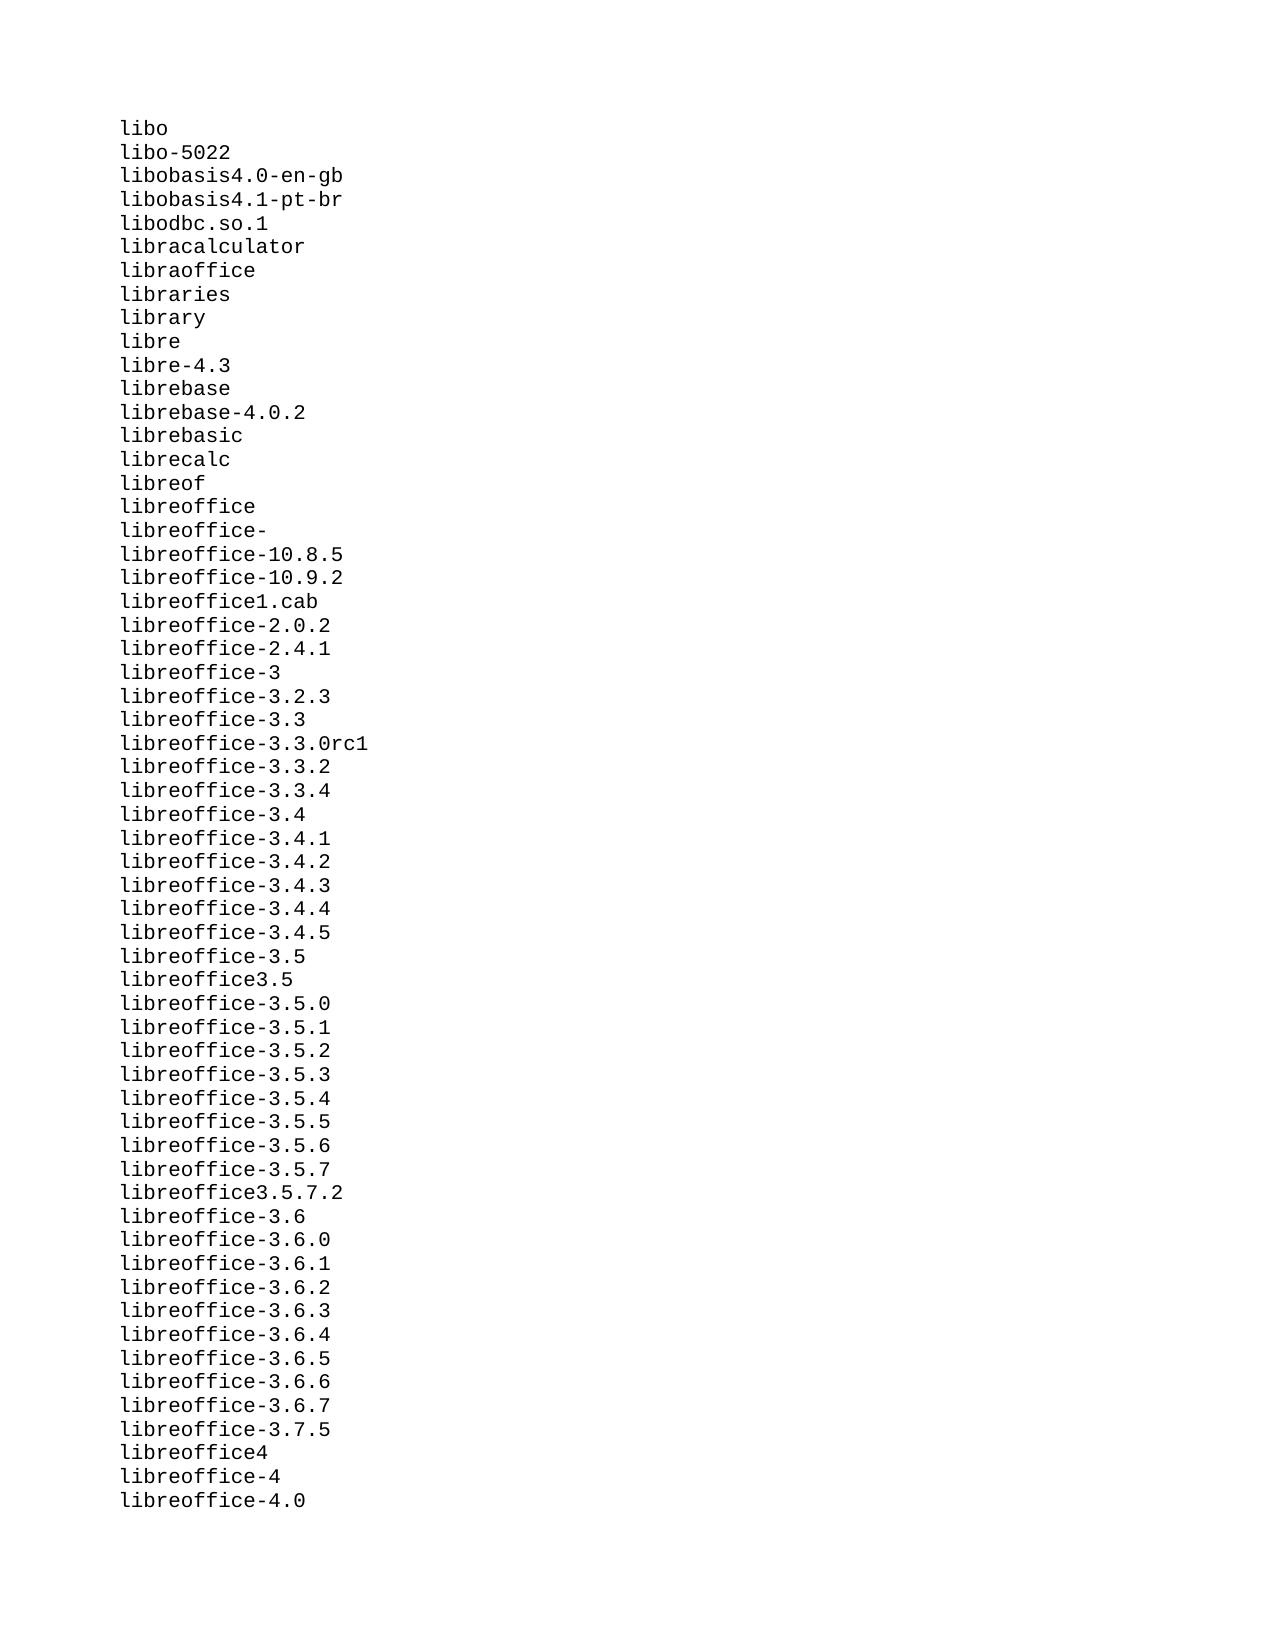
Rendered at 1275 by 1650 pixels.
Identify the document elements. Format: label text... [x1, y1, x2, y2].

text libreoffice-3.5.2 [118, 1040, 1157, 1064]
text libo [118, 118, 1157, 142]
text libreoffice-3.6.2 [118, 1277, 1157, 1300]
text libreoffice-3.6.4 [118, 1324, 1157, 1348]
text libreoffice-3.5 [118, 946, 1157, 969]
text libodbc.so.1 [118, 213, 1157, 236]
text librebasic [118, 426, 1157, 449]
text libreoffice-3.6 [118, 1206, 1157, 1229]
text libreoffice-3.5.0 [118, 993, 1157, 1017]
text libreoffice-3.4.2 [118, 851, 1157, 875]
text libreoffice [118, 496, 1157, 520]
text libreoffice-3.3.0rc1 [118, 733, 1157, 757]
text libreoffice-4 [118, 1466, 1157, 1489]
text libreoffice-10.8.5 [118, 544, 1157, 567]
text libracalculator [118, 236, 1157, 260]
text libreoffice-3.4.4 [118, 898, 1157, 922]
text libobasis4.0-en-gb [118, 165, 1157, 189]
text libreoffice-3.2.3 [118, 686, 1157, 709]
text libreoffice-3.7.5 [118, 1419, 1157, 1442]
text libreoffice- [118, 520, 1157, 544]
text libreoffice-2.4.1 [118, 638, 1157, 662]
text librecalc [118, 449, 1157, 473]
text librebase-4.0.2 [118, 402, 1157, 426]
text libreoffice-3.5.6 [118, 1135, 1157, 1158]
text libo-5022 [118, 142, 1157, 165]
text libreoffice-3.5.5 [118, 1111, 1157, 1135]
text library [118, 307, 1157, 331]
text libreoffice-3.6.5 [118, 1348, 1157, 1371]
text libreoffice-3.4.5 [118, 922, 1157, 946]
text libreoffice-10.9.2 [118, 567, 1157, 591]
text libreoffice-3.6.0 [118, 1229, 1157, 1253]
text libreoffice-3.6.3 [118, 1300, 1157, 1324]
text libraries [118, 284, 1157, 307]
text libobasis4.1-pt-br [118, 189, 1157, 213]
text libreoffice3.5.7.2 [118, 1182, 1157, 1206]
text libreoffice-3.3 [118, 709, 1157, 733]
text libreoffice-3.4.1 [118, 827, 1157, 851]
text libreoffice-3.5.3 [118, 1064, 1157, 1088]
text libreoffice-4.0 [118, 1489, 1157, 1513]
text libreoffice-3.6.6 [118, 1371, 1157, 1395]
text libreoffice-3.4.3 [118, 875, 1157, 898]
text libreoffice-3.6.1 [118, 1253, 1157, 1277]
text libreoffice-3.5.7 [118, 1158, 1157, 1182]
text libreof [118, 473, 1157, 496]
text libreoffice-3.5.1 [118, 1017, 1157, 1040]
text libreoffice-3.4 [118, 804, 1157, 827]
text librebase [118, 378, 1157, 402]
text libreoffice4 [118, 1442, 1157, 1466]
text libreoffice-3 [118, 662, 1157, 686]
text libreoffice1.cab [118, 591, 1157, 615]
text libreoffice-3.5.4 [118, 1088, 1157, 1111]
text libreoffice3.5 [118, 969, 1157, 993]
text libraoffice [118, 260, 1157, 284]
text libreoffice-2.0.2 [118, 615, 1157, 638]
text libreoffice-3.6.7 [118, 1395, 1157, 1419]
text libreoffice-3.3.2 [118, 757, 1157, 780]
text libreoffice-3.3.4 [118, 780, 1157, 804]
text libre [118, 331, 1157, 354]
text libre-4.3 [118, 354, 1157, 378]
